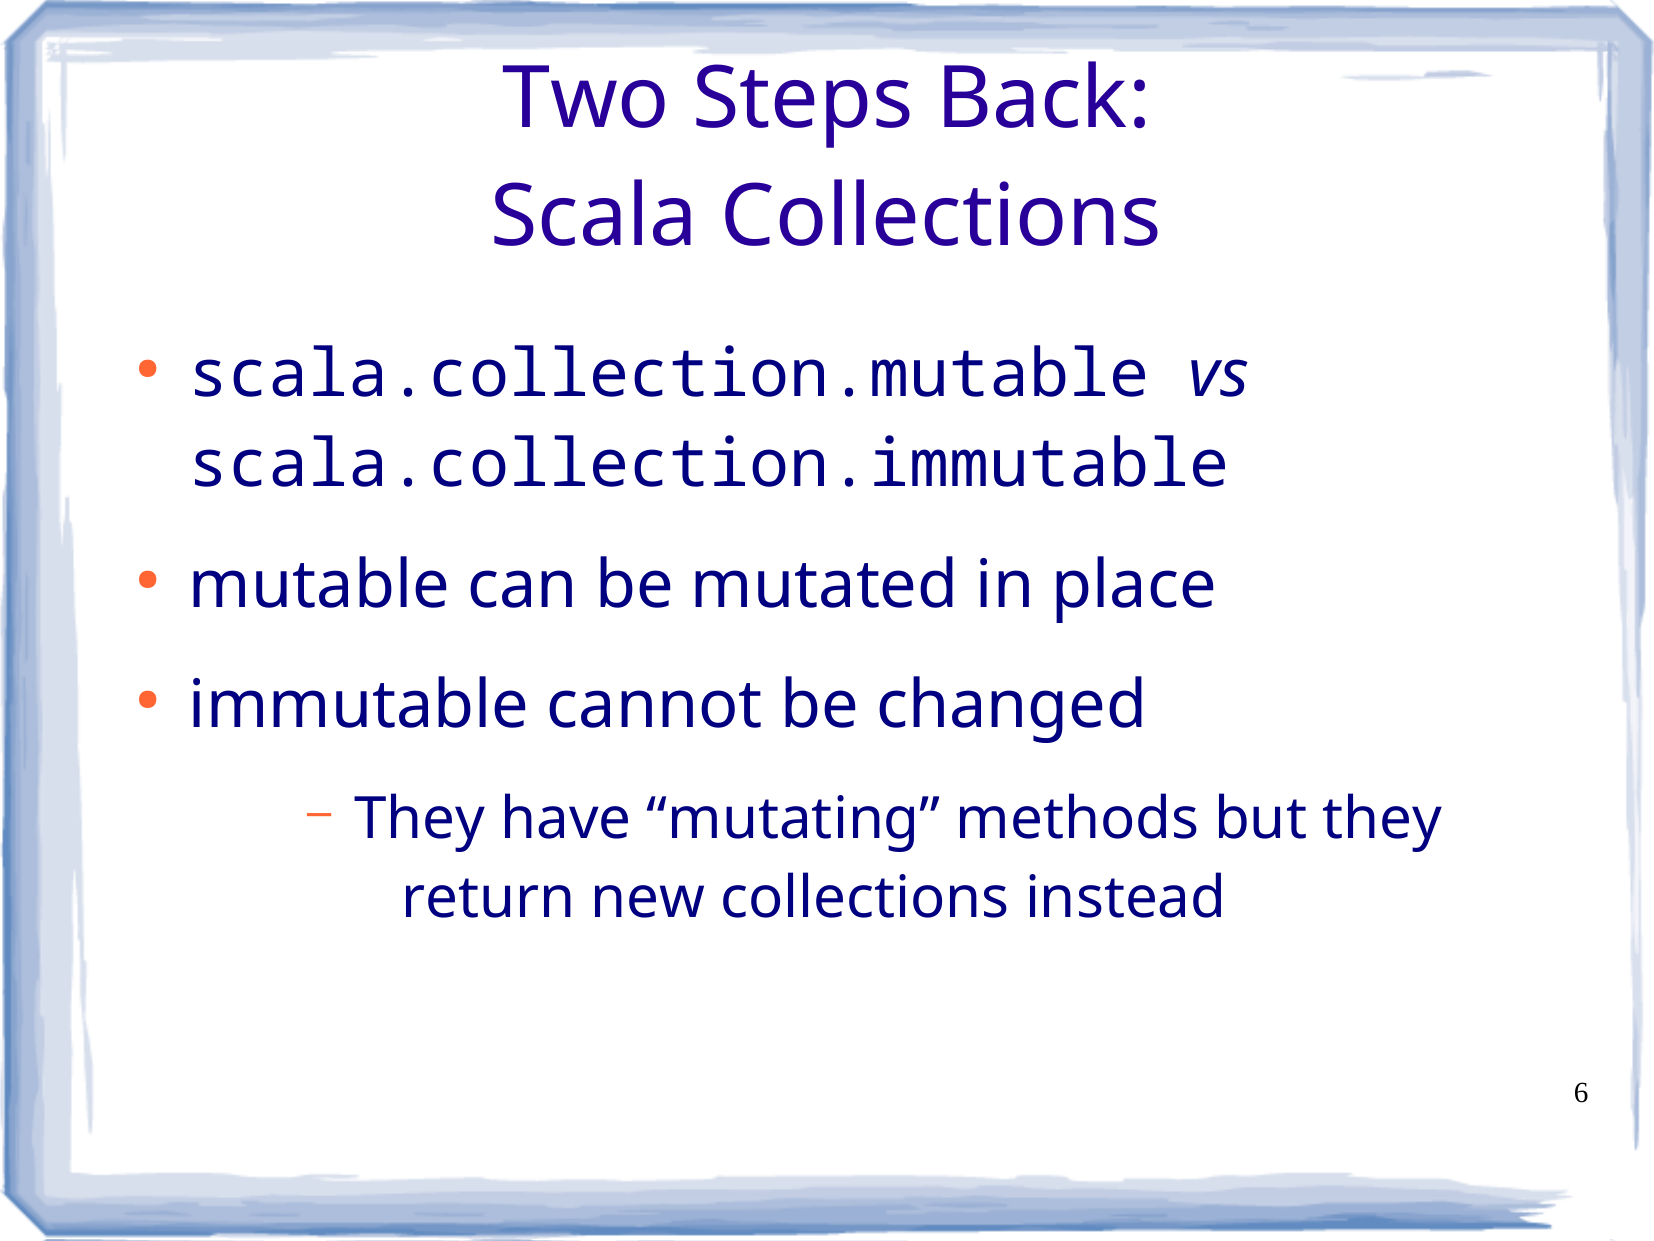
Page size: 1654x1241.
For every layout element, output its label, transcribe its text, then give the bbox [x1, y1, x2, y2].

list scala.collection.mutable vs scala.collection.immutable mutable can be mutated in place immutable cannot be changed They have “mutating” methods but they return new collections instead [118, 324, 1571, 1045]
title Two Steps Back: Scala Collections [82, 49, 1571, 257]
picture [0, 0, 1654, 1241]
